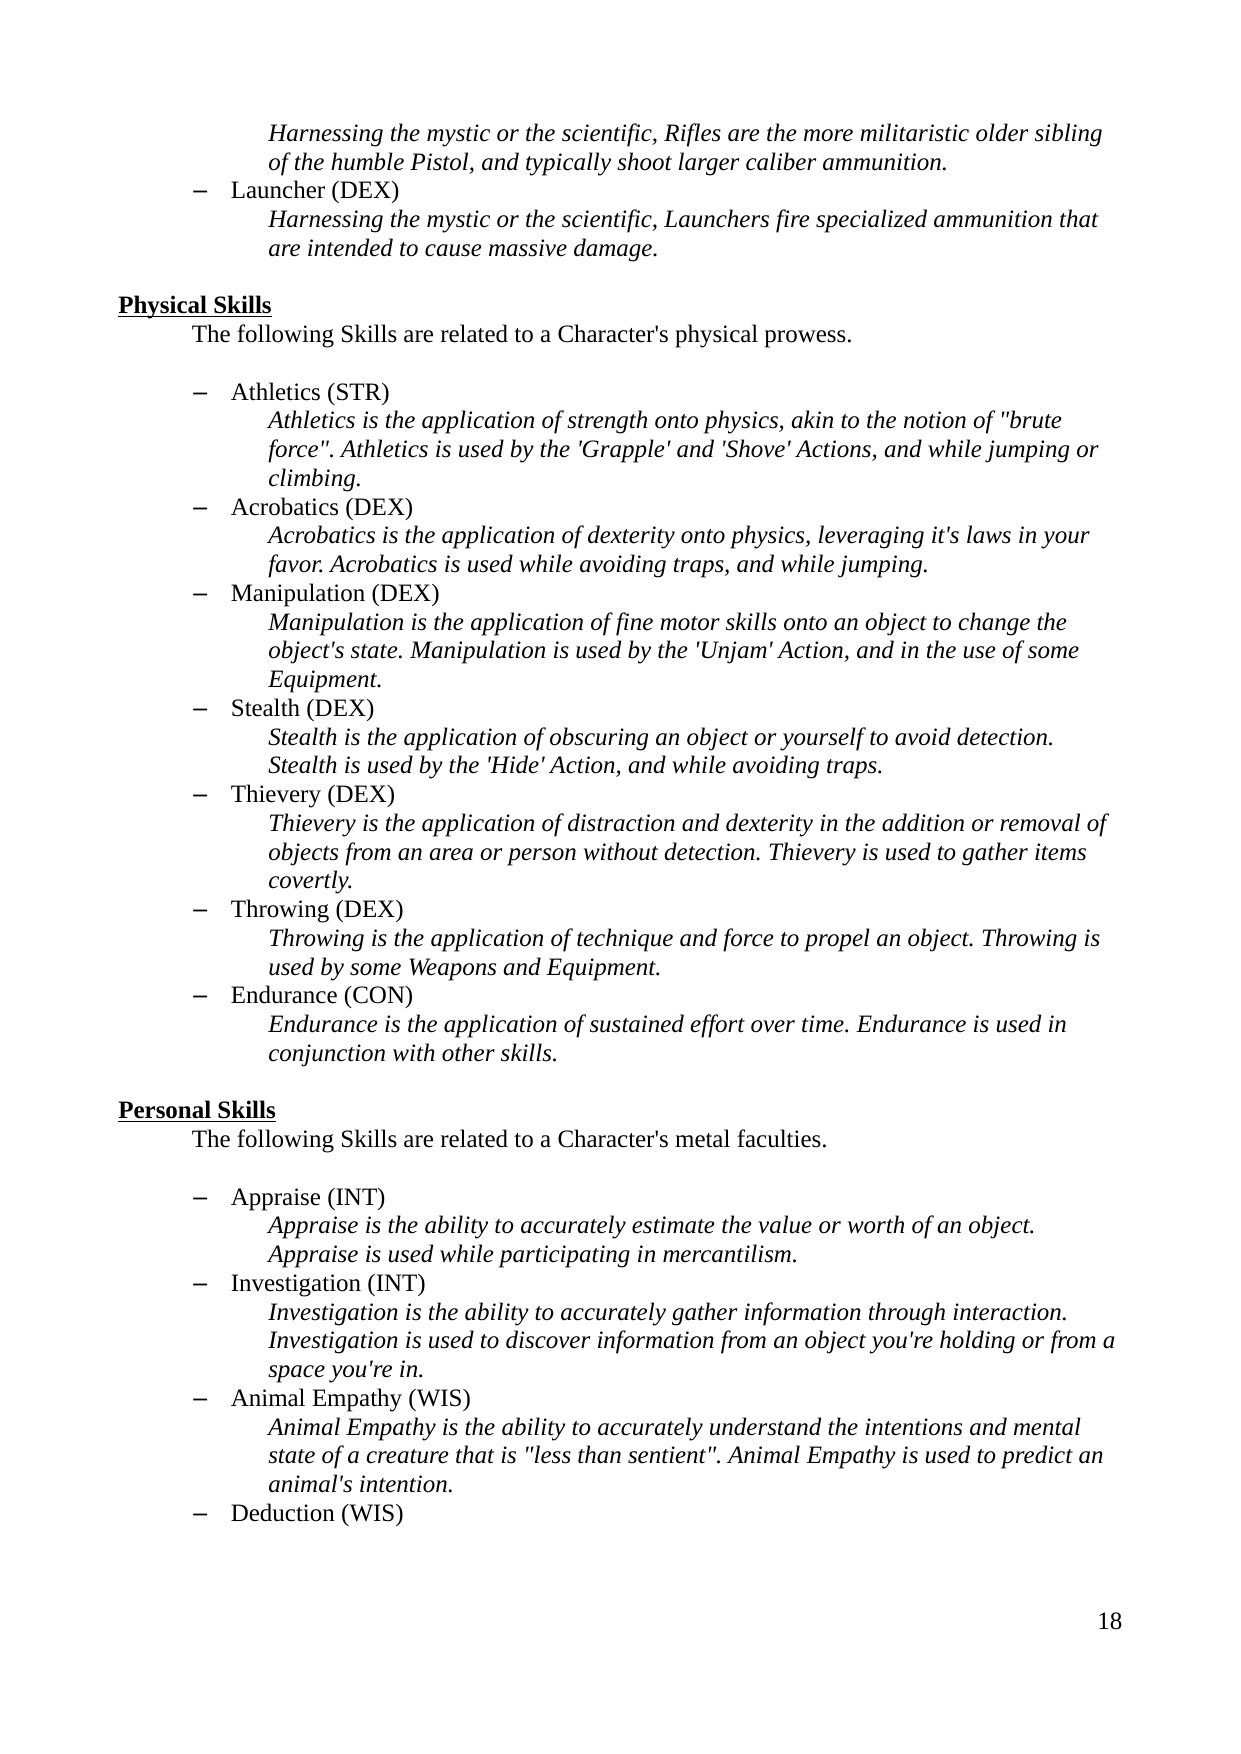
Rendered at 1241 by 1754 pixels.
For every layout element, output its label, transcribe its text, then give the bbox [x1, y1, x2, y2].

list Harnessing the mystic or the scientific, Launchers fire specialized ammunition that are intended to cause massive damage. [231, 204, 1122, 262]
list Animal Empathy is the ability to accurately understand the intentions and mental state of a creature that is "less than sentient". Animal Empathy is used to predict an animal's intention. [231, 1412, 1122, 1498]
list Manipulation is the application of fine motor skills onto an object to change the object's state. Manipulation is used by the 'Unjam' Action, and in the use of some Equipment. [231, 607, 1122, 693]
list Animal Empathy (WIS) [193, 1383, 1122, 1412]
list Athletics (STR) [193, 377, 1122, 406]
list Deduction (WIS) [193, 1498, 1122, 1527]
text The following Skills are related to a Character's metal faculties. [118, 1124, 1122, 1153]
list Manipulation (DEX) [193, 578, 1122, 607]
list Stealth (DEX) [193, 693, 1122, 722]
list Investigation (INT) [193, 1268, 1122, 1297]
list Athletics is the application of strength onto physics, akin to the notion of "brute force". Athletics is used by the 'Grapple' and 'Shove' Actions, and while jumping or climbing. [231, 406, 1122, 492]
text Physical Skills [118, 291, 1122, 319]
list Launcher (DEX) [193, 176, 1122, 204]
list Appraise (INT) [193, 1182, 1122, 1211]
list Thievery is the application of distraction and dexterity in the addition or removal of objects from an area or person without detection. Thievery is used to gather items covertly. [231, 808, 1122, 894]
list Harnessing the mystic or the scientific, Rifles are the more militaristic older sibling of the humble Pistol, and typically shoot larger caliber ammunition. [231, 118, 1122, 176]
list Throwing (DEX) [193, 894, 1122, 923]
list Stealth is the application of obscuring an object or yourself to avoid detection. Stealth is used by the 'Hide' Action, and while avoiding traps. [231, 722, 1122, 779]
list Endurance (CON) [193, 981, 1122, 1009]
text Personal Skills [118, 1096, 1122, 1124]
list Thievery (DEX) [193, 779, 1122, 808]
list Appraise is the ability to accurately estimate the value or worth of an object. Appraise is used while participating in mercantilism. [231, 1211, 1122, 1268]
list Acrobatics is the application of dexterity onto physics, leveraging it's laws in your favor. Acrobatics is used while avoiding traps, and while jumping. [231, 521, 1122, 578]
list Endurance is the application of sustained effort over time. Endurance is used in conjunction with other skills. [231, 1009, 1122, 1067]
list Acrobatics (DEX) [193, 492, 1122, 521]
list Throwing is the application of technique and force to propel an object. Throwing is used by some Weapons and Equipment. [231, 923, 1122, 981]
list Investigation is the ability to accurately gather information through interaction. Investigation is used to discover information from an object you're holding or from a space you're in. [231, 1297, 1122, 1383]
text The following Skills are related to a Character's physical prowess. [118, 319, 1122, 348]
